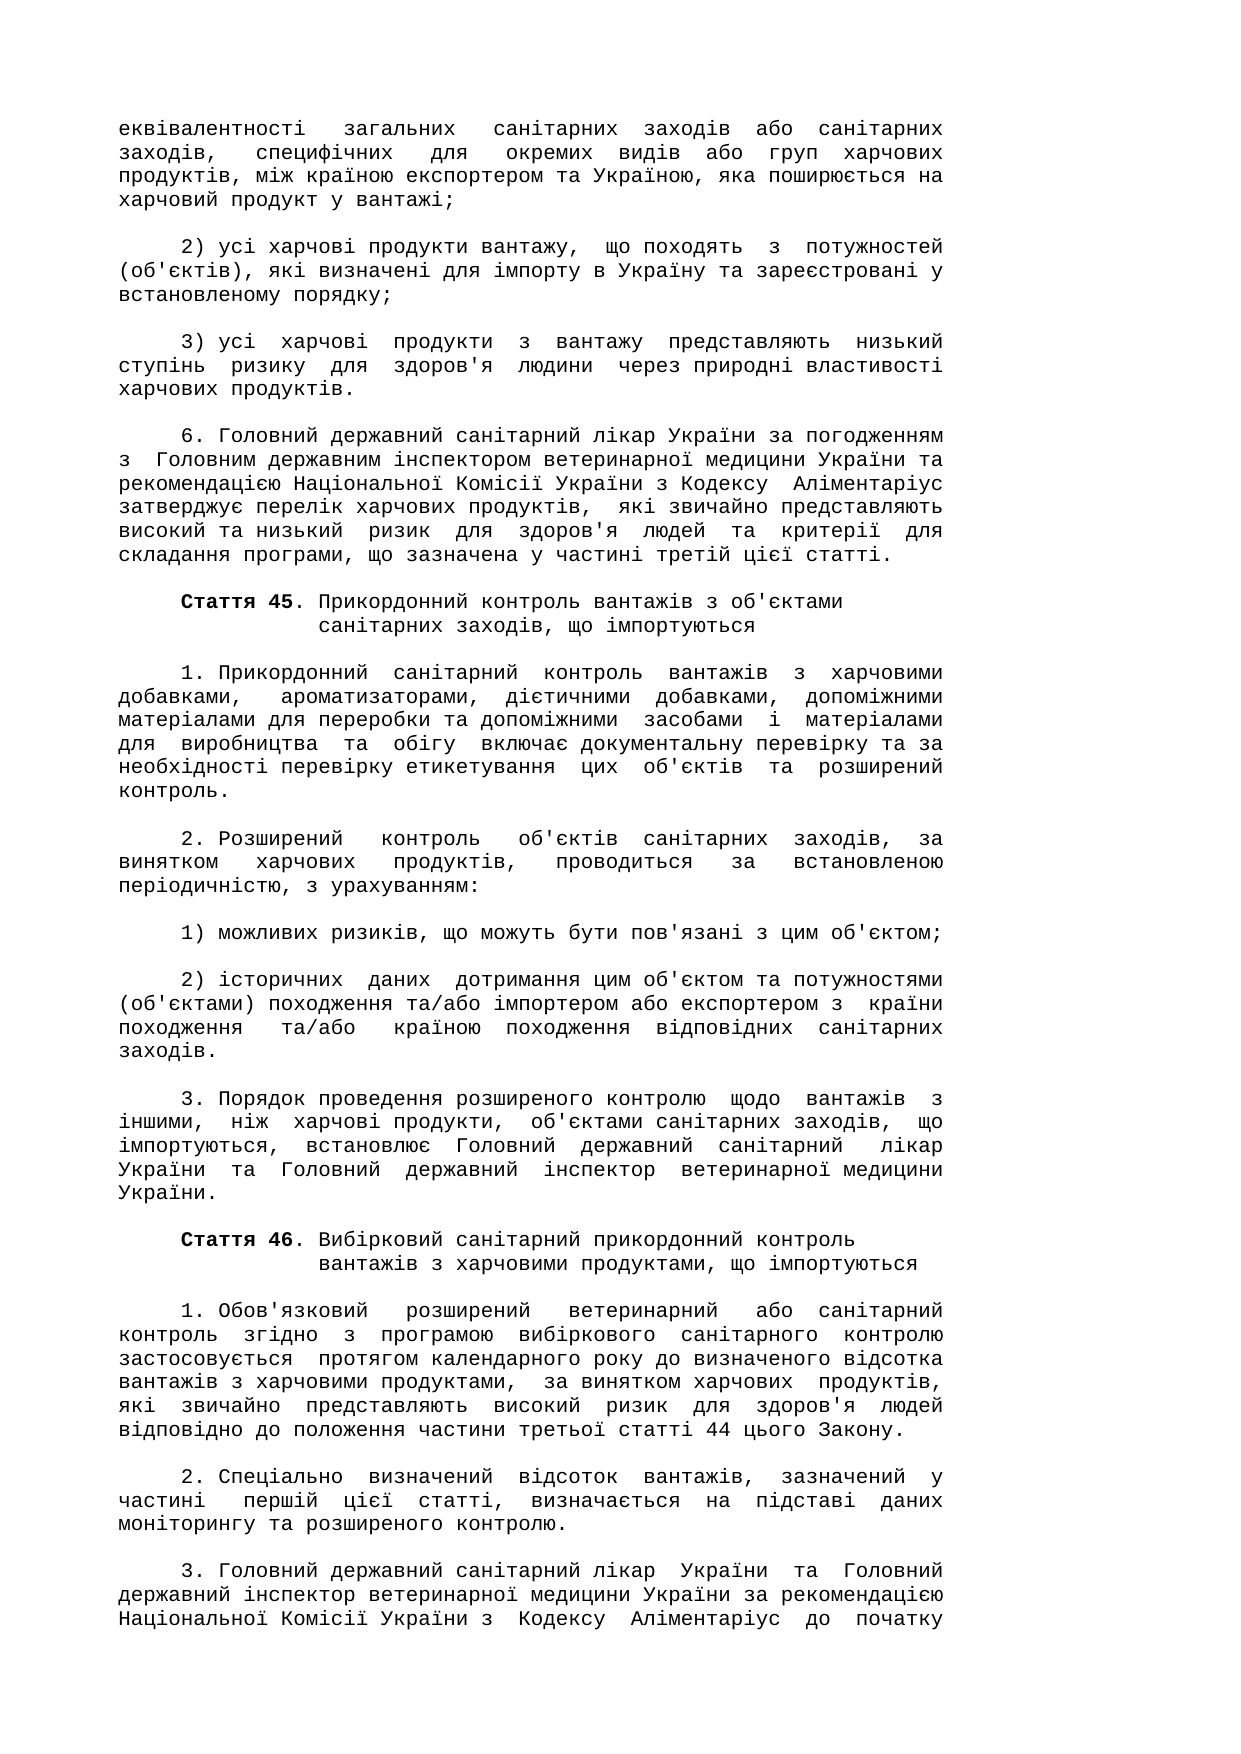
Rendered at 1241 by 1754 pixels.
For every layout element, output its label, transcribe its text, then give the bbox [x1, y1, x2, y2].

text необхідності перевірку етикетування цих об'єктів та розширений [118, 757, 1122, 780]
text застосовується протягом календарного року до визначеного відсотка [118, 1348, 1122, 1371]
text вантажів з харчовими продуктами, що імпортуються [118, 1253, 1122, 1277]
text (об'єктами) походження та/або імпортером або експортером з країни [118, 993, 1122, 1017]
text складання програми, що зазначена у частині третій цієї статті. [118, 544, 1122, 567]
text 3. Порядок проведення розширеного контролю щодо вантажів з [118, 1088, 1122, 1111]
text затверджує перелік харчових продуктів, які звичайно представляють [118, 496, 1122, 520]
text України та Головний державний інспектор ветеринарної медицини [118, 1158, 1122, 1182]
text імпортуються, встановлює Головний державний санітарний лікар [118, 1135, 1122, 1158]
text добавками, ароматизаторами, дієтичними добавками, допоміжними [118, 686, 1122, 709]
text заходів, специфічних для окремих видів або груп харчових [118, 142, 1122, 165]
text контроль. [118, 780, 1122, 804]
text 3. Головний державний санітарний лікар України та Головний [118, 1561, 1122, 1584]
text які звичайно представляють високий ризик для здоров'я людей [118, 1395, 1122, 1419]
text ступінь ризику для здоров'я людини через природні властивості [118, 354, 1122, 378]
text 2. Спеціально визначений відсоток вантажів, зазначений у [118, 1466, 1122, 1489]
text 2) історичних даних дотримання цим об'єктом та потужностями [118, 969, 1122, 993]
text періодичністю, з урахуванням: [118, 875, 1122, 898]
text еквівалентності загальних санітарних заходів або санітарних [118, 118, 1122, 142]
text рекомендацією Національної Комісії України з Кодексу Аліментаріус [118, 473, 1122, 496]
text з Головним державним інспектором ветеринарної медицини України та [118, 449, 1122, 473]
text моніторингу та розширеного контролю. [118, 1513, 1122, 1537]
text (об'єктів), які визначені для імпорту в Україну та зареєстровані у [118, 260, 1122, 284]
text відповідно до положення частини третьої статті 44 цього Закону. [118, 1419, 1122, 1442]
text 2. Розширений контроль об'єктів санітарних заходів, за [118, 827, 1122, 851]
text контроль згідно з програмою вибіркового санітарного контролю [118, 1324, 1122, 1348]
text 1. Обов'язковий розширений ветеринарний або санітарний [118, 1300, 1122, 1324]
text заходів. [118, 1040, 1122, 1064]
text 1. Прикордонний санітарний контроль вантажів з харчовими [118, 662, 1122, 686]
text 6. Головний державний санітарний лікар України за погодженням [118, 426, 1122, 449]
text 1) можливих ризиків, що можуть бути пов'язані з цим об'єктом; [118, 922, 1122, 946]
text матеріалами для переробки та допоміжними засобами і матеріалами [118, 709, 1122, 733]
text встановленому порядку; [118, 284, 1122, 307]
text Стаття 45. Прикордонний контроль вантажів з об'єктами [118, 591, 1122, 615]
text харчовий продукт у вантажі; [118, 189, 1122, 213]
text для виробництва та обігу включає документальну перевірку та за [118, 733, 1122, 757]
text 3) усі харчові продукти з вантажу представляють низький [118, 331, 1122, 354]
text частині першій цієї статті, визначається на підставі даних [118, 1489, 1122, 1513]
text високий та низький ризик для здоров'я людей та критерії для [118, 520, 1122, 544]
text харчових продуктів. [118, 378, 1122, 402]
text України. [118, 1182, 1122, 1206]
text Стаття 46. Вибірковий санітарний прикордонний контроль [118, 1229, 1122, 1253]
text державний інспектор ветеринарної медицини України за рекомендацією [118, 1584, 1122, 1608]
text іншими, ніж харчові продукти, об'єктами санітарних заходів, що [118, 1111, 1122, 1135]
text Національної Комісії України з Кодексу Аліментаріус до початку [118, 1608, 1122, 1631]
text санітарних заходів, що імпортуються [118, 615, 1122, 638]
text вантажів з харчовими продуктами, за винятком харчових продуктів, [118, 1371, 1122, 1395]
text 2) усі харчові продукти вантажу, що походять з потужностей [118, 236, 1122, 260]
text походження та/або країною походження відповідних санітарних [118, 1017, 1122, 1040]
text продуктів, між країною експортером та Україною, яка поширюється на [118, 165, 1122, 189]
text винятком харчових продуктів, проводиться за встановленою [118, 851, 1122, 875]
